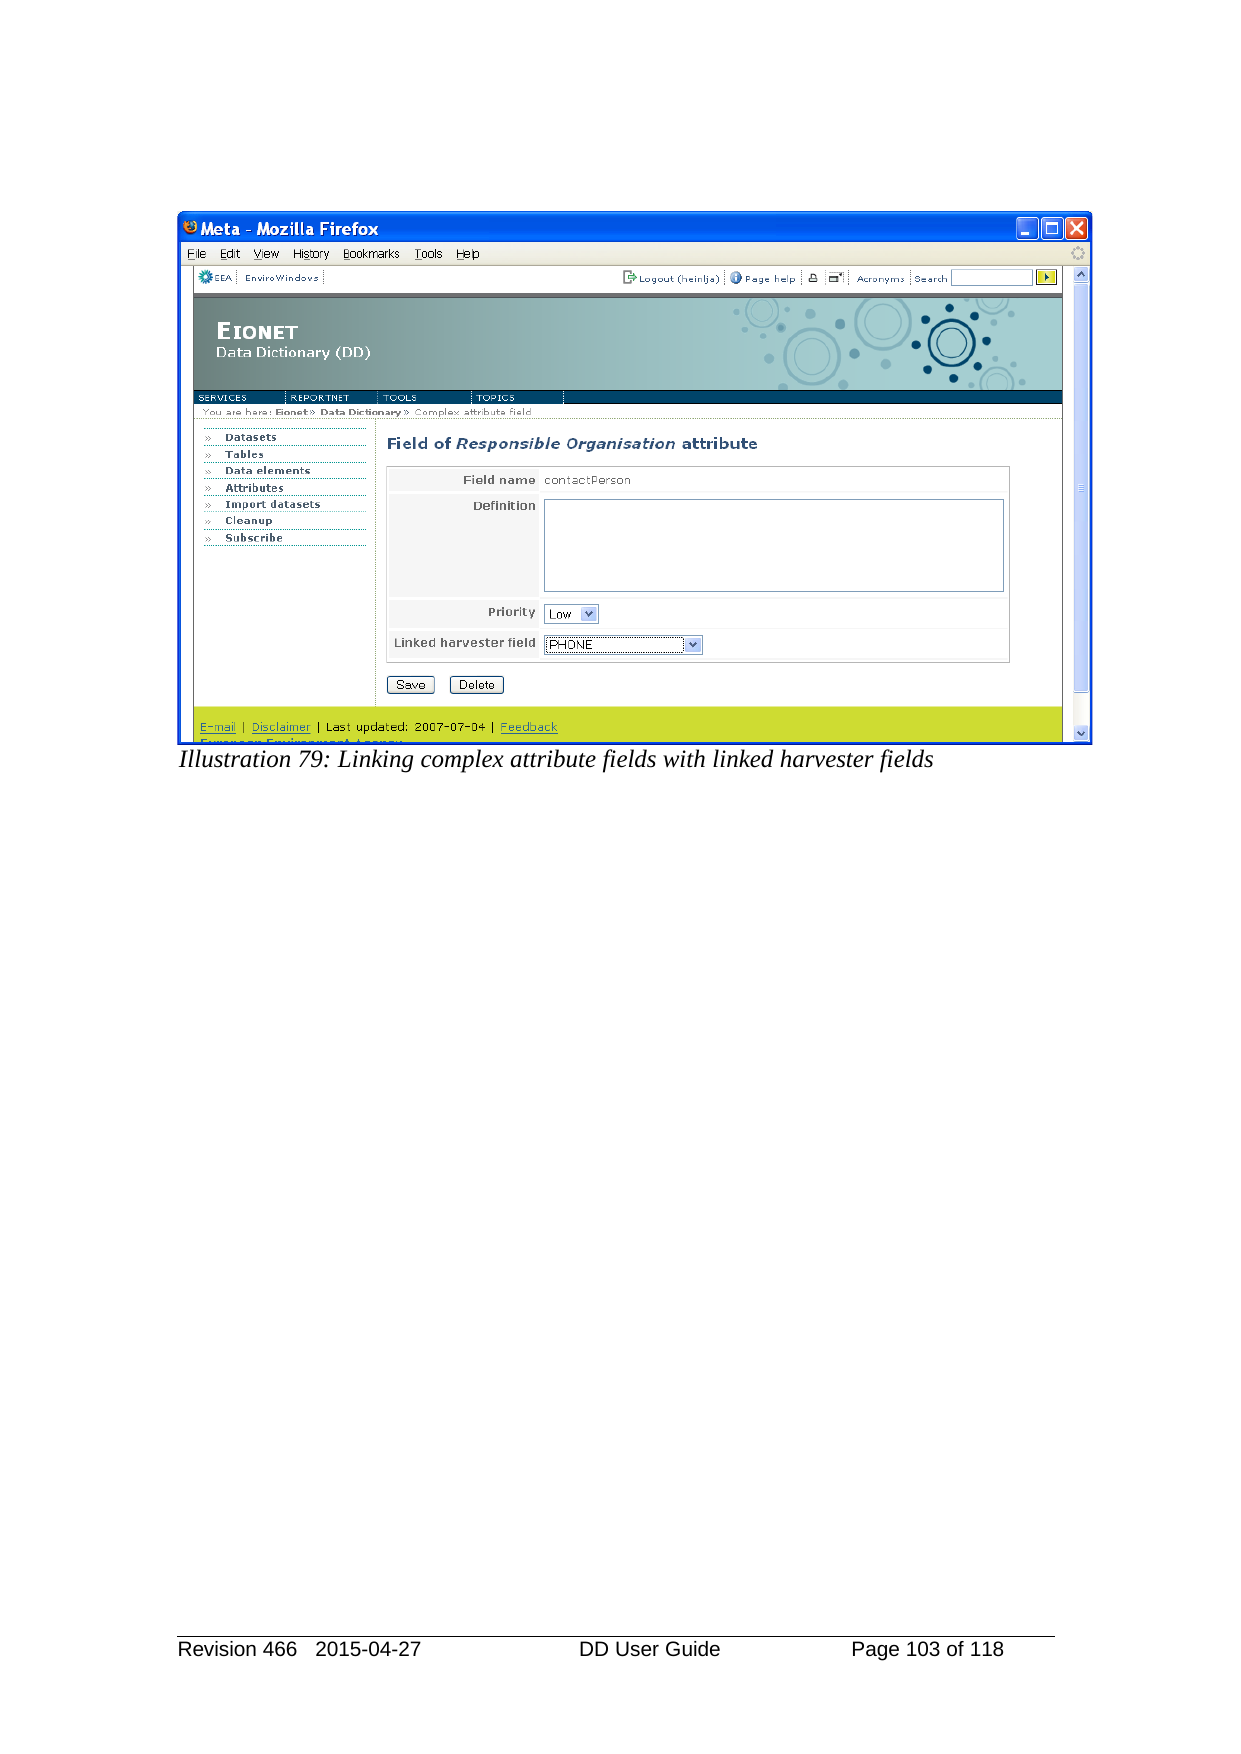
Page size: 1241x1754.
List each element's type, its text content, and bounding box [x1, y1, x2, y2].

picture [177, 211, 1093, 745]
text Illustration 79: Linking complex attribute fields with linked harvester fields [179, 745, 1091, 773]
